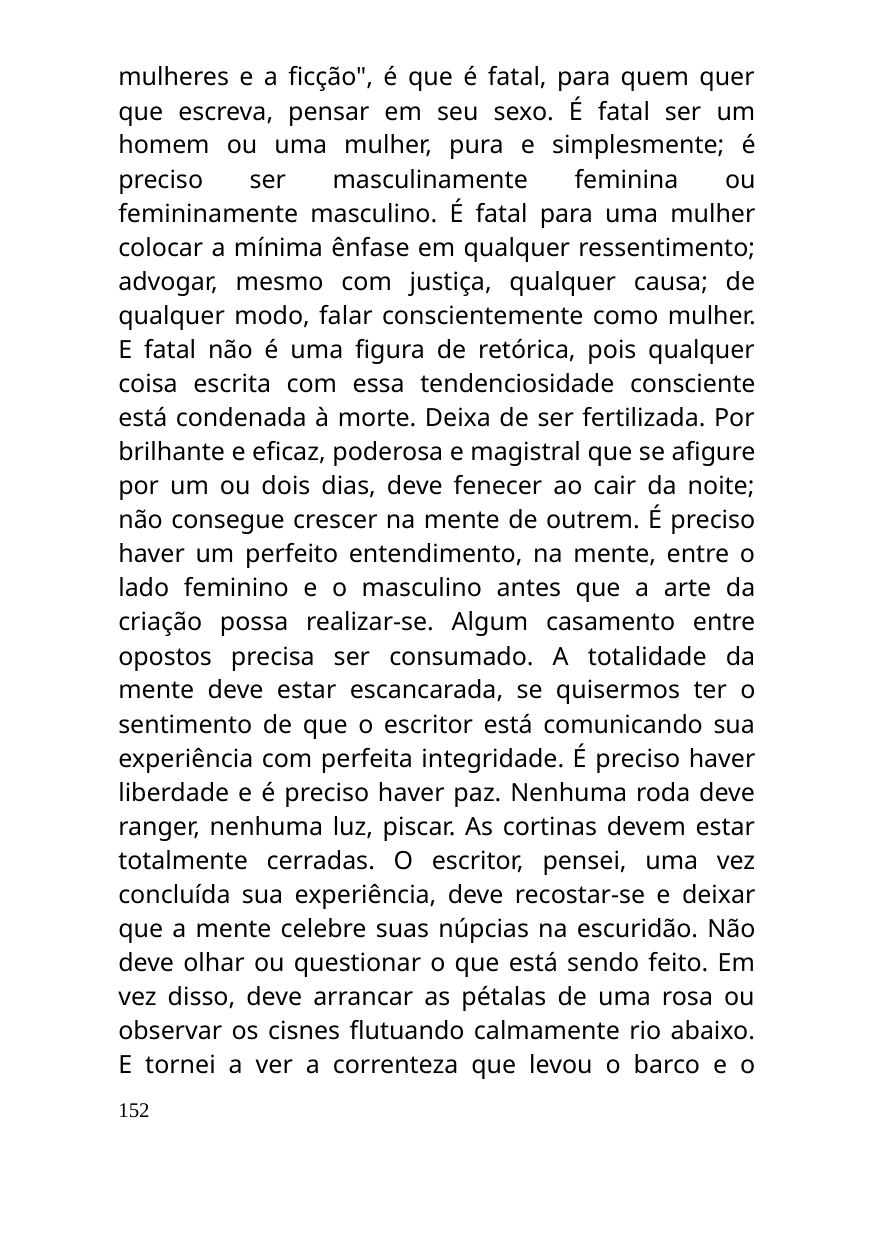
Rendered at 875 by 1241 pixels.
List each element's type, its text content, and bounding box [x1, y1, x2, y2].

text mulheres e a ficção", é que é fatal, para quem quer que escreva, pensar em seu sexo. É fatal ser um homem ou uma mulher, pura e simplesmente; é preciso ser masculinamente feminina ou femininamente masculino. É fatal para uma mulher colocar a mínima ênfase em qualquer ressentimento; advogar, mesmo com justiça, qualquer causa; de qualquer modo, falar conscientemente como mulher. E fatal não é uma figura de retórica, pois qualquer coisa escrita com essa tendenciosidade consciente está condenada à morte. Deixa de ser fertilizada. Por brilhante e eficaz, poderosa e magistral que se afigure por um ou dois dias, deve fenecer ao cair da noite; não consegue crescer na mente de outrem. É preciso haver um perfeito entendimento, na mente, entre o lado feminino e o masculino antes que a arte da criação possa realizar-se. Algum casamento entre opostos precisa ser consumado. A totalidade da mente deve estar escancarada, se quisermos ter o sentimento de que o escritor está comunicando sua experiência com perfeita integridade. É preciso haver liberdade e é preciso haver paz. Nenhuma roda deve ranger, nenhuma luz, piscar. As cortinas devem estar totalmente cerradas. O escritor, pensei, uma vez concluída sua experiência, deve recostar-se e deixar que a mente celebre suas núpcias na escuridão. Não deve olhar ou questionar o que está sendo feito. Em vez disso, deve arrancar as pétalas de uma rosa ou observar os cisnes flutuando calmamente rio abaixo. E tornei a ver a correnteza que levou o barco e o [118, 59, 756, 1081]
